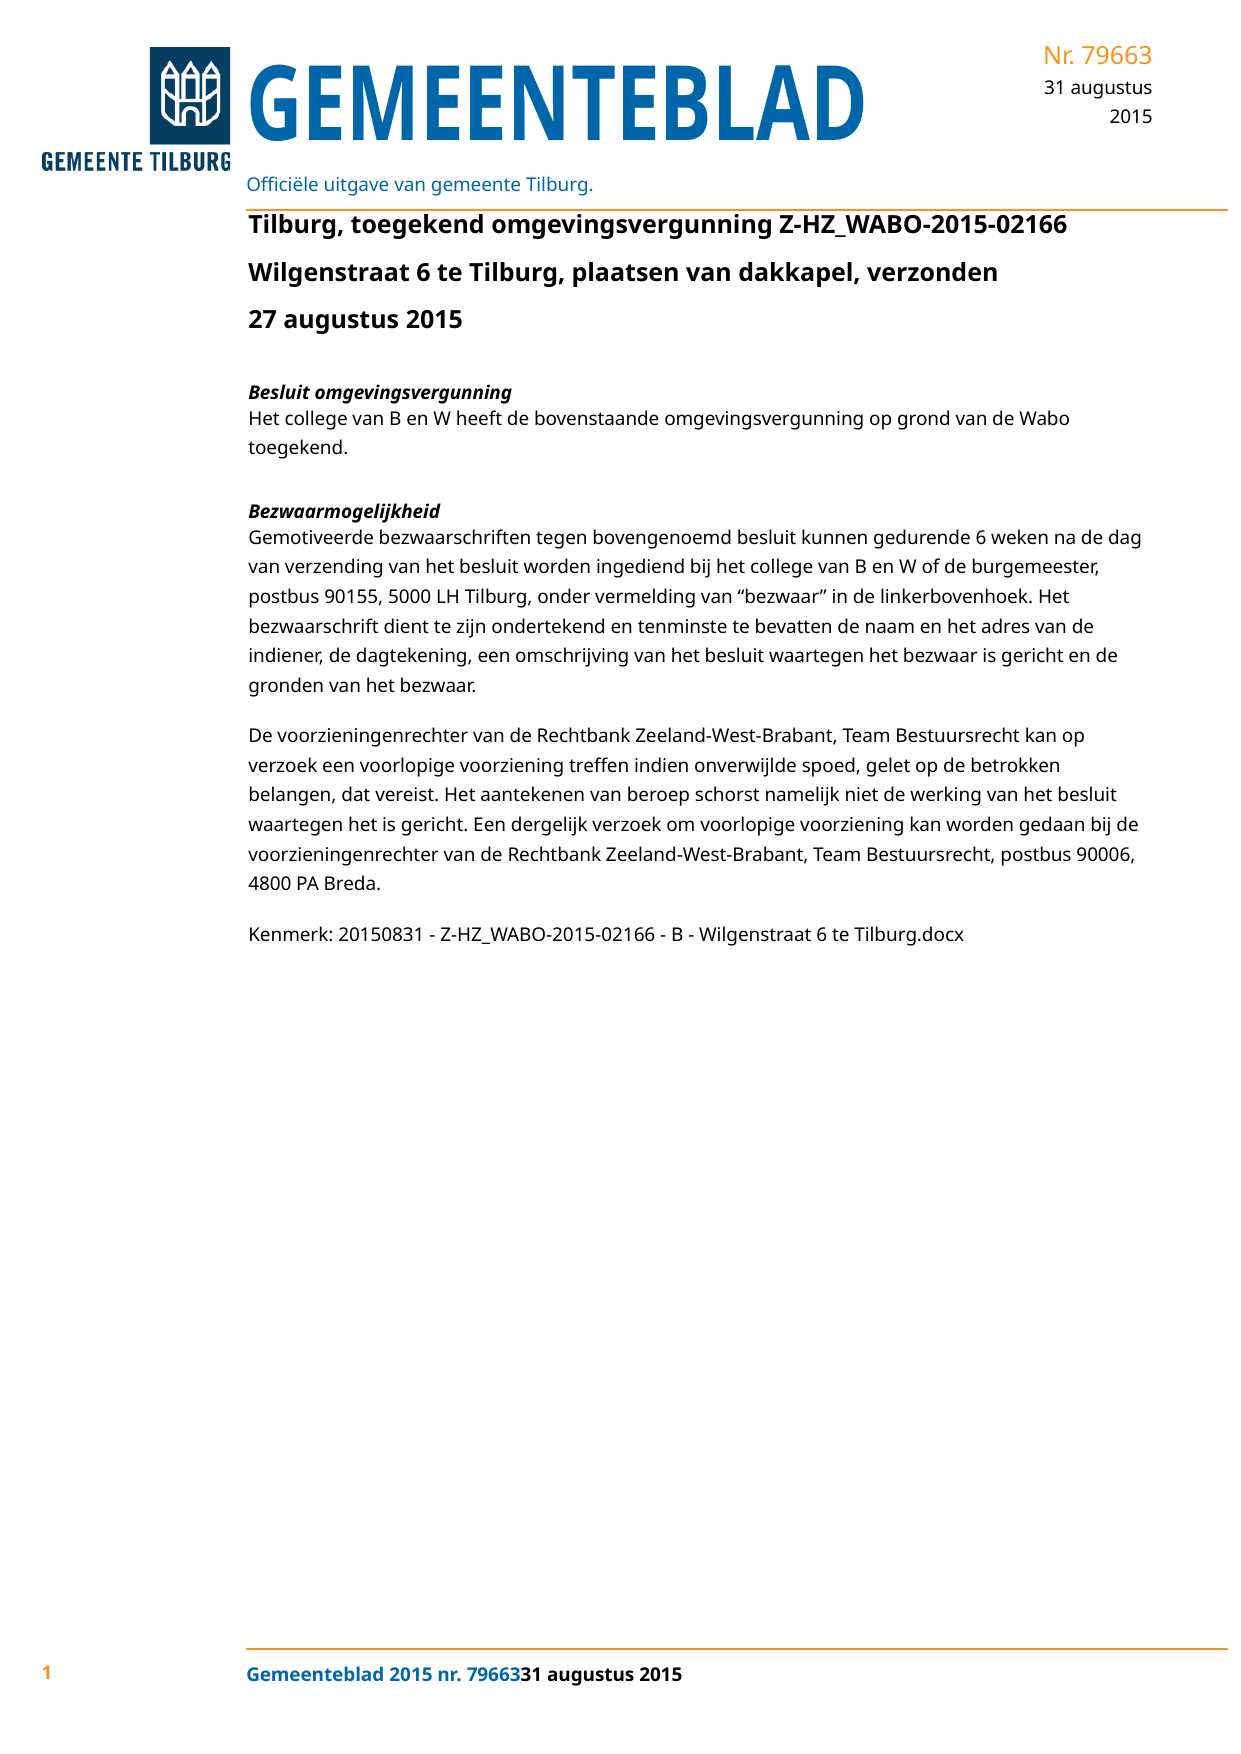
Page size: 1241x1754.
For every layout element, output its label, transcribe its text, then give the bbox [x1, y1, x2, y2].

text Tilburg, toegekend omgevingsvergunning Z-HZ_WABO-2015-02166 Wilgenstraat 6 te Tilburg, plaatsen van dakkapel, verzonden 27 augustus 2015 [248, 211, 1152, 336]
text Kenmerk: 20150831 - Z-HZ_WABO-2015-02166 - B - Wilgenstraat 6 te Tilburg.docx [248, 921, 1152, 946]
picture [41, 47, 231, 172]
text Gemotiveerde bezwaarschriften tegen bovengenoemd besluit kunnen gedurende 6 weken na de dag van verzending van het besluit worden ingediend bij het college van B en W of de burgemeester, postbus 90155, 5000 LH Tilburg, onder vermelding van “bezwaar” in de linkerbovenhoek. Het bezwaarschrift dient te zijn ondertekend en tenminste te bevatten de naam en het adres van de indiener, de dagtekening, een omschrijving van het besluit waartegen het bezwaar is gericht en de gronden van het bezwaar. [248, 524, 1152, 698]
text Bezwaarmogelijkheid [248, 498, 1152, 524]
text De voorzieningenrechter van de Rechtbank Zeeland-West-Brabant, Team Bestuursrecht kan op verzoek een voorlopige voorziening treffen indien onverwijlde spoed, gelet op de betrokken belangen, dat vereist. Het aantekenen van beroep schorst namelijk niet de werking van het besluit waartegen het is gericht. Een dergelijk verzoek om voorlopige voorziening kan worden gedaan bij de voorzieningenrechter van de Rechtbank Zeeland-West-Brabant, Team Bestuursrecht, postbus 90006, 4800 PA Breda. [248, 722, 1152, 896]
text Besluit omgevingsvergunning [248, 379, 1152, 405]
text Het college van B en W heeft de bovenstaande omgevingsvergunning op grond van de Wabo toegekend. [248, 405, 1152, 460]
